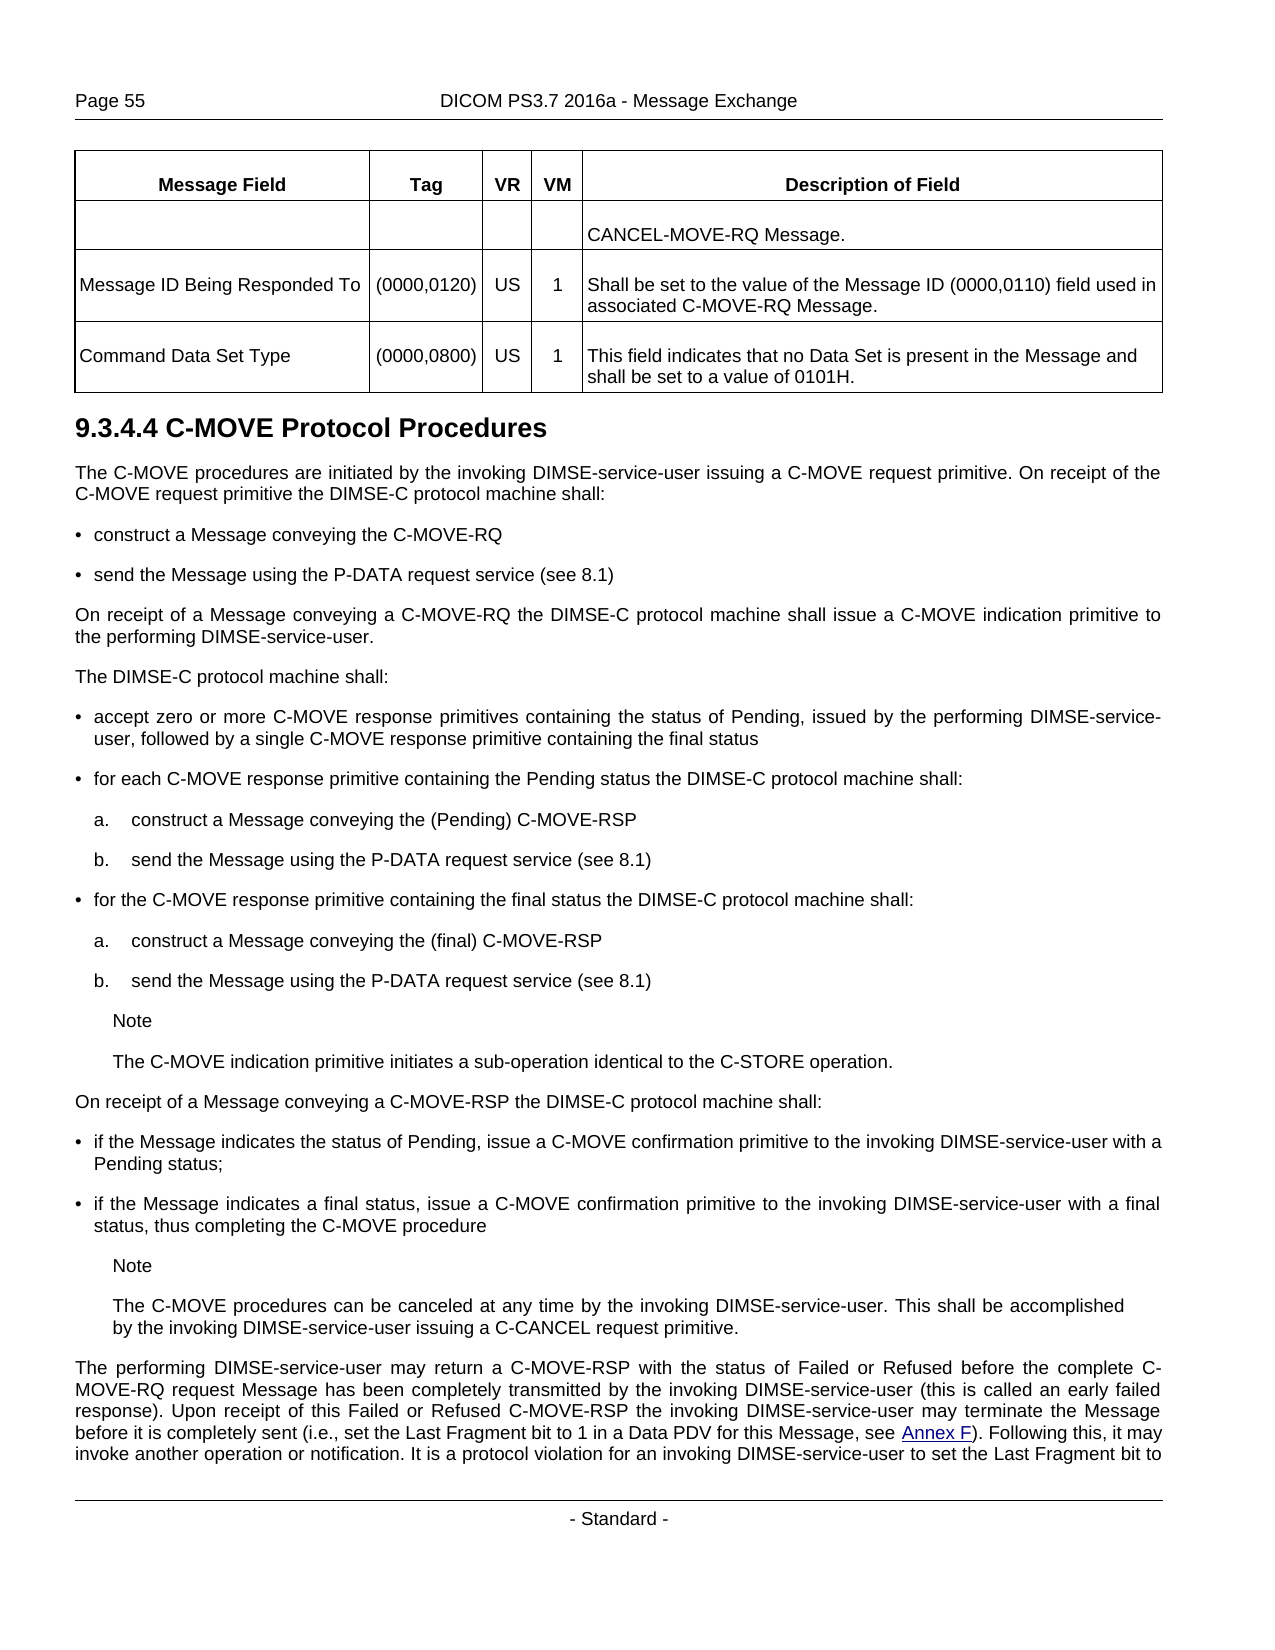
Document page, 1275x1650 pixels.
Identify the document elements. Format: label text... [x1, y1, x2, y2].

text The performing DIMSE-service-user may return a C-MOVE-RSP with the status of Failed or Refused before the complete C-MOVE-RQ request Message has been completely transmitted by the invoking DIMSE-service-user (this is called an early failed response). Upon receipt of this Failed or Refused C-MOVE-RSP the invoking DIMSE-service-user may terminate the Message before it is completely sent (i.e., set the Last Fragment bit to 1 in a Data PDV for this Message, see Annex F). Following this, it may invoke another operation or notification. It is a protocol violation for an invoking DIMSE-service-user to set the Last Fragment bit to [75, 1357, 1162, 1465]
text The C-MOVE procedures are initiated by the invoking DIMSE-service-user issuing a C-MOVE request primitive. On receipt of the C-MOVE request primitive the DIMSE-C protocol machine shall: [75, 462, 1162, 505]
text 9.3.4.4 C-MOVE Protocol Procedures [75, 412, 1162, 443]
list construct a Message conveying the C-MOVE-RQ [75, 523, 1162, 545]
table_cell 1 [532, 322, 582, 392]
list if the Message indicates a final status, issue a C-MOVE confirmation primitive to the invoking DIMSE-service-user with a final status, thus completing the C-MOVE procedure [75, 1193, 1162, 1236]
table_header Tag [370, 151, 482, 200]
table_cell [76, 201, 369, 249]
table_cell [370, 201, 482, 249]
list for each C-MOVE response primitive containing the Pending status the DIMSE-C protocol machine shall: [75, 768, 1162, 790]
table_cell [532, 201, 582, 249]
list accept zero or more C-MOVE response primitives containing the status of Pending, issued by the performing DIMSE-service-user, followed by a single C-MOVE response primitive containing the final status [75, 706, 1162, 749]
text Note [112, 1255, 1125, 1276]
table_cell Message ID Being Responded To [76, 250, 369, 321]
table_header VR [483, 151, 531, 200]
table_cell This field indicates that no Data Set is present in the Message and shall be set to a value of 0101H. [583, 322, 1162, 392]
table_cell (0000,0120) [370, 250, 482, 321]
table_cell (0000,0800) [370, 322, 482, 392]
list send the Message using the P-DATA request service (see 8.1) [75, 564, 1162, 585]
table_cell Shall be set to the value of the Message ID (0000,0110) field used in associated C-MOVE-RQ Message. [583, 250, 1162, 321]
table_header VM [532, 151, 582, 200]
text Note [112, 1010, 1125, 1032]
text On receipt of a Message conveying a C-MOVE-RQ the DIMSE-C protocol machine shall issue a C-MOVE indication primitive to the performing DIMSE-service-user. [75, 604, 1162, 647]
list if the Message indicates the status of Pending, issue a C-MOVE confirmation primitive to the invoking DIMSE-service-user with a Pending status; [75, 1131, 1162, 1174]
table_header Message Field [76, 151, 369, 200]
list send the Message using the P-DATA request service (see 8.1) [94, 970, 1162, 991]
list for the C-MOVE response primitive containing the final status the DIMSE-C protocol machine shall: [75, 889, 1162, 911]
table_header Description of Field [583, 151, 1162, 200]
text The DIMSE-C protocol machine shall: [75, 666, 1162, 688]
text The C-MOVE procedures can be canceled at any time by the invoking DIMSE-service-user. This shall be accomplished by the invoking DIMSE-service-user issuing a C-CANCEL request primitive. [112, 1295, 1125, 1338]
list construct a Message conveying the (final) C-MOVE-RSP [94, 929, 1162, 951]
list construct a Message conveying the (Pending) C-MOVE-RSP [94, 808, 1162, 830]
table_cell Command Data Set Type [76, 322, 369, 392]
list send the Message using the P-DATA request service (see 8.1) [94, 849, 1162, 870]
table_cell [483, 201, 531, 249]
table_cell US [483, 250, 531, 321]
table_cell 1 [532, 250, 582, 321]
table_cell US [483, 322, 531, 392]
text The C-MOVE indication primitive initiates a sub-operation identical to the C-STORE operation. [112, 1050, 1125, 1072]
text On receipt of a Message conveying a C-MOVE-RSP the DIMSE-C protocol machine shall: [75, 1091, 1162, 1112]
table_cell CANCEL-MOVE-RQ Message. [583, 201, 1162, 249]
